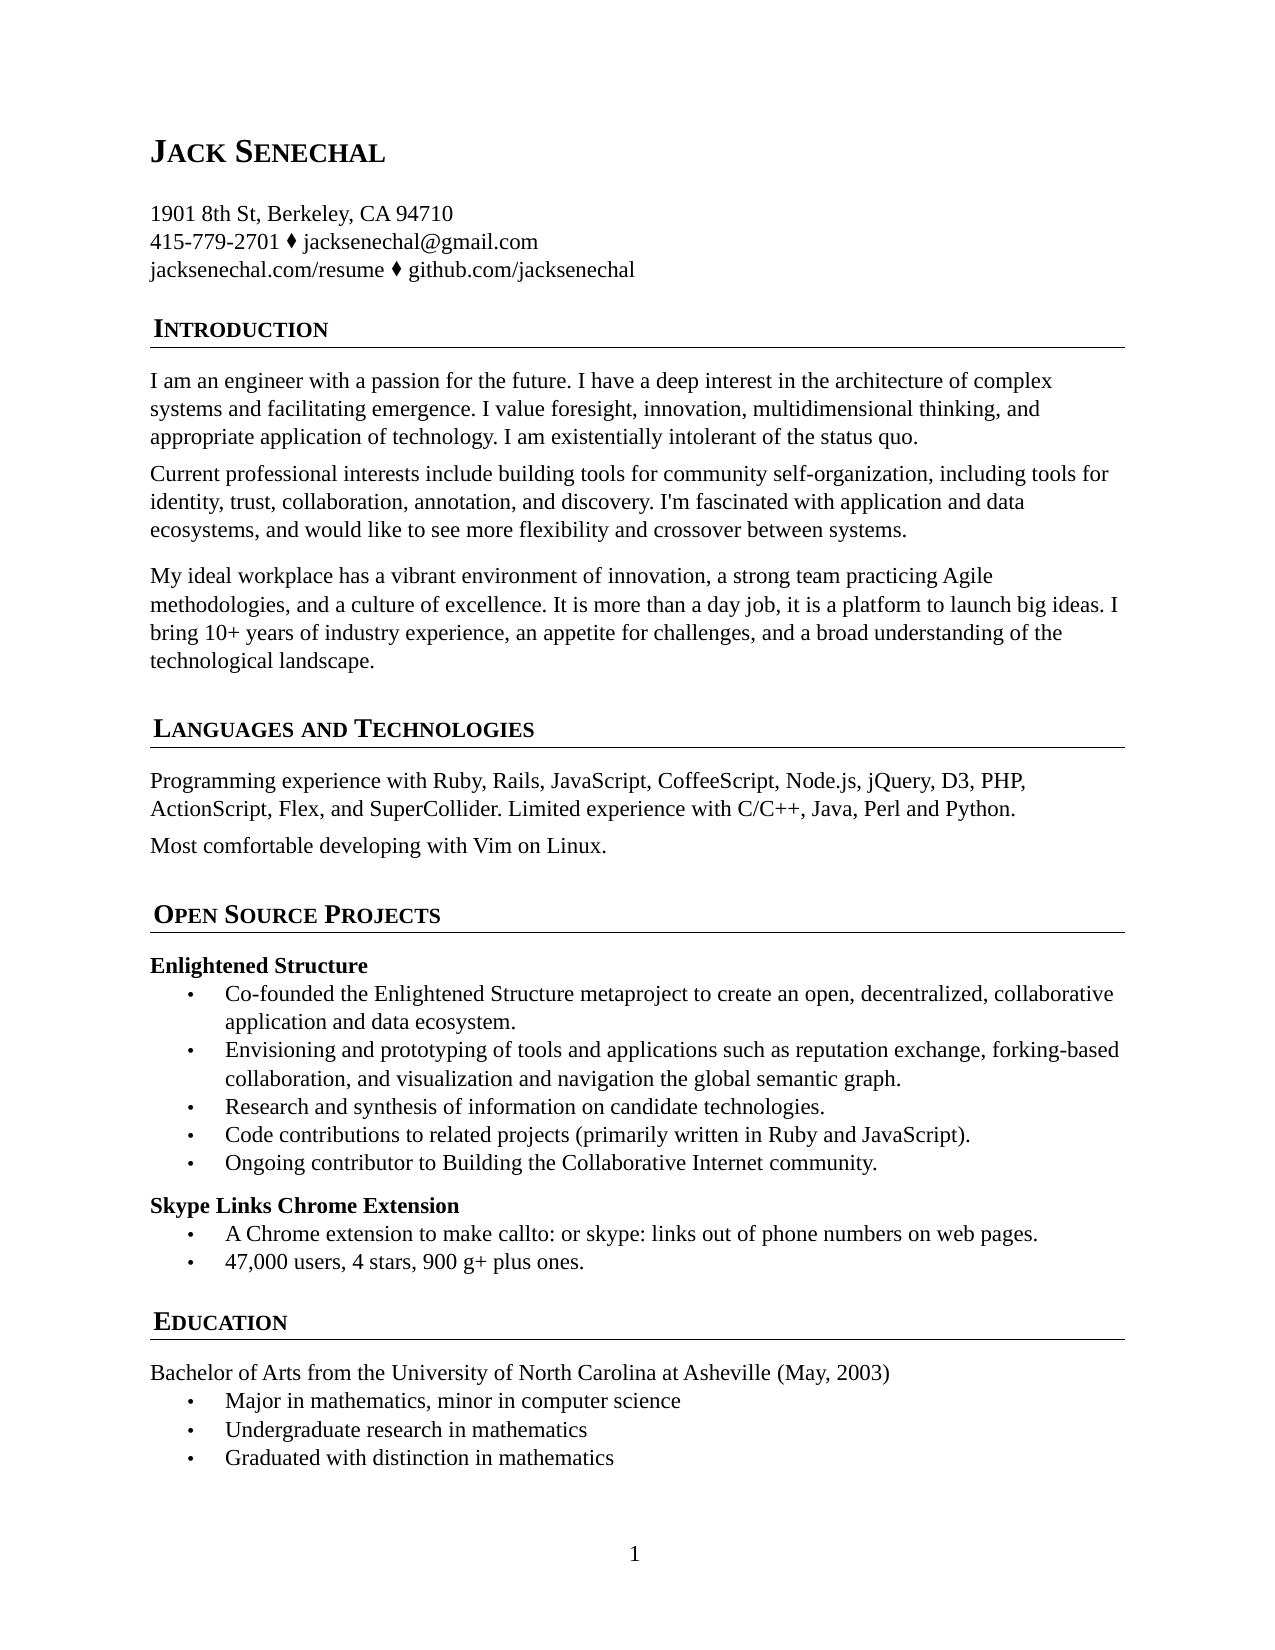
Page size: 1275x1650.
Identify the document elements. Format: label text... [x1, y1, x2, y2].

list Undergraduate research in mathematics [187, 1416, 1125, 1442]
text Skype Links Chrome Extension [150, 1192, 1125, 1218]
subtitle Education [150, 1302, 1125, 1339]
text 1901 8th St, Berkeley, CA 94710 415-779-2701 ⬧ jacksenechal@gmail.com jacksenechal.com/resume ⬧ github.com/jacksenechal [150, 200, 1125, 282]
list Code contributions to related projects (primarily written in Ruby and JavaScript). [187, 1121, 1125, 1147]
list Ongoing contributor to Building the Collaborative Internet community. [187, 1149, 1125, 1175]
text I am an engineer with a passion for the future. I have a deep interest in the architecture of complex systems and facilitating emergence. I value foresight, innovation, multidimensional thinking, and appropriate application of technology. I am existentially intolerant of the status quo. [150, 367, 1125, 449]
text My ideal workplace has a vibrant environment of innovation, a strong team practicing Agile methodologies, and a culture of excellence. It is more than a day job, it is a platform to launch big ideas. I bring 10+ years of industry experience, an appetite for challenges, and a broad understanding of the technological landscape. [150, 563, 1125, 673]
list Major in mathematics, minor in computer science [187, 1388, 1125, 1414]
list Co-founded the Enlightened Structure metaproject to create an open, decentralized, collaborative application and data ecosystem. [187, 980, 1125, 1035]
subtitle Jack Senechal [150, 131, 1125, 170]
text Enlightened Structure [150, 952, 1125, 978]
list Envisioning and prototyping of tools and applications such as reputation exchange, forking-based collaboration, and visualization and navigation the global semantic graph. [187, 1037, 1125, 1091]
text Bachelor of Arts from the University of North Carolina at Asheville (May, 2003) [150, 1359, 1125, 1386]
list 47,000 users, 4 stars, 900 g+ plus ones. [187, 1248, 1125, 1275]
subtitle Introduction [150, 309, 1125, 347]
text Programming experience with Ruby, Rails, JavaScript, CoffeeScript, Node.js, jQuery, D3, PHP, ActionScript, Flex, and SuperCollider. Limited experience with C/C++, Java, Perl and Python. [150, 767, 1125, 821]
subtitle Open Source Projects [150, 895, 1125, 932]
list Research and synthesis of information on candidate technologies. [187, 1093, 1125, 1119]
list Graduated with distinction in mathematics [187, 1444, 1125, 1470]
text Current professional interests include building tools for community self-organization, including tools for identity, trust, collaboration, annotation, and discovery. I'm fascinated with application and data ecosystems, and would like to see more flexibility and crossover between systems. [150, 460, 1125, 543]
subtitle Languages and Technologies [150, 709, 1125, 747]
list A Chrome extension to make callto: or skype: links out of phone numbers on web pages. [187, 1220, 1125, 1247]
text Most comfortable developing with Vim on Linux. [150, 832, 1125, 858]
